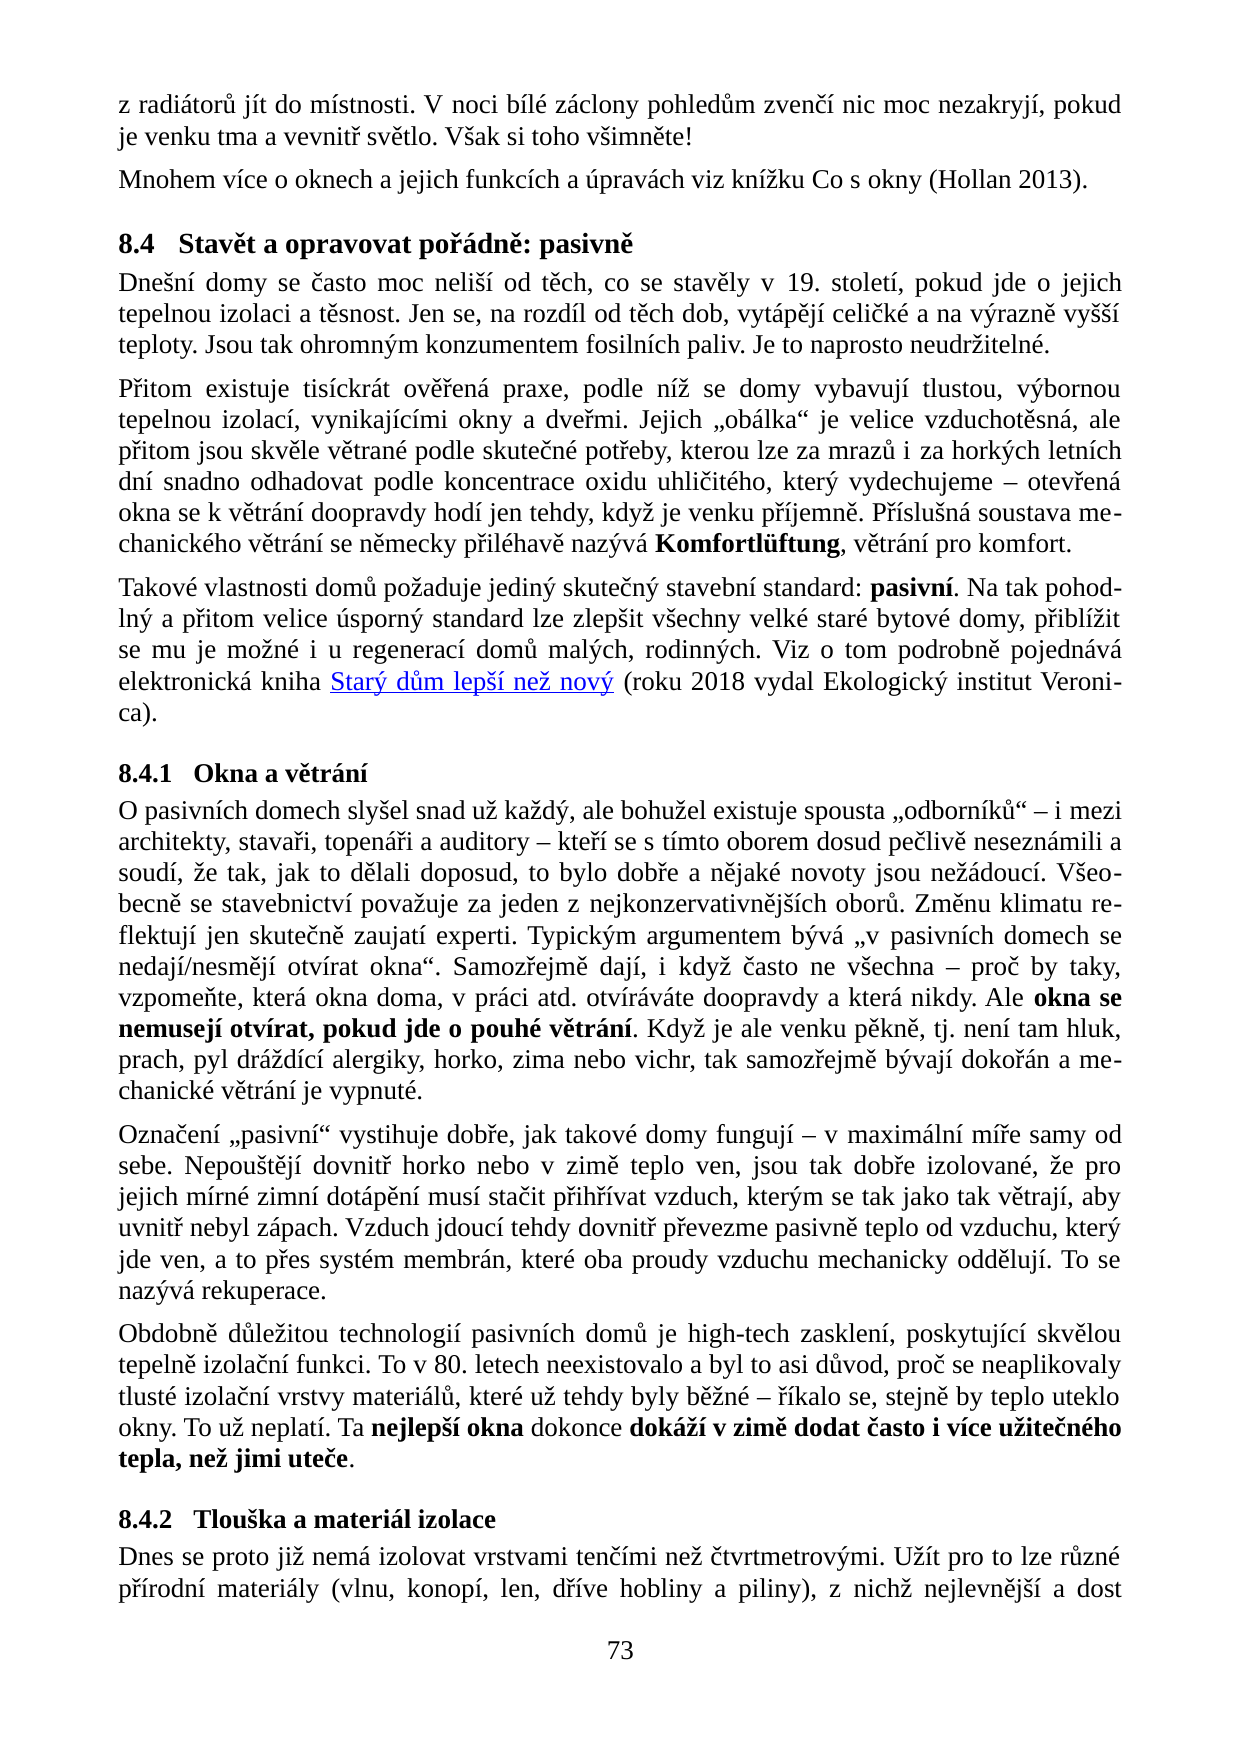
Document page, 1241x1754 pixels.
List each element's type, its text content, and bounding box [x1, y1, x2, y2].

text Obdobně důležitou technologií pasivních domů je high-tech zasklení, poskytující skvělou tepelně izolační funkci. To v⁠ 80. letech neexistovalo a byl to asi důvod, proč se neaplikovaly tlusté izolační vrstvy materiálů, které už tehdy byly běžné – říkalo se, stejně by teplo uteklo okny. To už neplatí. Ta nejlepší okna dokonce dokáží v⁠ zimě dodat často i⁠ více užitečného tepla, než jimi uteče. [118, 1317, 1122, 1473]
text z⁠ radiátorů jít do místnosti. V⁠ noci bílé záclony pohledům zvenčí nic moc nezakryjí, pokud je venku tma a vevnitř světlo. Však si toho všimněte! [118, 88, 1122, 151]
subtitle Tlouška a materiál izolace [118, 1503, 1122, 1534]
subtitle Okna a větrání [118, 757, 1122, 788]
text Označení „pasivní“ vystihuje dobře, jak takové domy fungují – v⁠ maximální míře samy od sebe. Nepouštějí dovnitř horko nebo v⁠ zimě teplo ven, jsou tak dobře izolované, že pro jejich mírné zimní dotápění musí stačit přihřívat vzduch, kterým se tak jako tak větrají, aby uvnitř nebyl zápach. Vzduch jdoucí tehdy dovnitř převezme pasivně teplo od vzduchu, který jde ven, a to přes systém membrán, které oba proudy vzduchu mechanicky oddělují. To se nazývá rekuperace. [118, 1118, 1122, 1305]
subtitle Stavět a opravovat pořádně: pasivně [118, 226, 1122, 259]
text Přitom existuje tisíckrát ověřená praxe, podle níž se domy vybavují tlustou, výbornou tepelnou izolací, vynikajícími okny a dveřmi. Jejich „obálka“ je velice vzduchotěsná, ale přitom jsou skvěle větrané podle skutečné potřeby, kterou lze za mrazů i⁠ za horkých letních dní snadno odhadovat podle koncentrace oxidu uhličitého, který vydechujeme – otevřená okna se k⁠ větrání doopravdy hodí jen tehdy, když je venku příjemně. Příslušná soustava me­chanického větrání se německy přiléhavě nazývá Komfortlüftung, větrání pro komfort. [118, 372, 1122, 559]
text O⁠ pasivních domech slyšel snad už každý, ale bohužel existuje spousta „odborníků“ – i⁠ mezi architekty, stavaři, topenáři a auditory – kteří se s⁠ tímto oborem dosud pečlivě neseznámili a soudí, že tak, jak to dělali doposud, to bylo dobře a nějaké novoty jsou nežádoucí. Všeo­becně se stavebnictví považuje za jeden z⁠ nejkonzervativnějších oborů. Změnu klimatu re­flektují jen skutečně zaujatí experti. Typickým argumentem bývá „v⁠ pasivních domech se nedají/nesmějí otvírat okna“. Samozřejmě dají, i⁠ když často ne všechna – proč by taky, vzpomeňte, která okna doma, v⁠ práci atd. otvíráváte doopravdy a která nikdy. Ale okna se nemusejí otvírat, pokud jde o⁠ pouhé větrání. Když je ale venku pěkně, tj. není tam hluk, prach, pyl dráždící alergiky, horko, zima nebo vichr, tak samozřejmě bývají dokořán a me­chanické větrání je vypnuté. [118, 794, 1122, 1106]
text Dnes se proto již nemá izolovat vrstvami tenčími než čtvrtmetrovými. Užít pro to lze různé přírodní materiály (vlnu, konopí, len, dříve hobliny a piliny), z⁠ nichž nejlevnější a dost [118, 1541, 1122, 1603]
text Takové vlastnosti domů požaduje jediný skutečný stavební standard: pasivní. Na tak pohod­lný a přitom velice úsporný standard lze zlepšit všechny velké staré bytové domy, přiblížit se mu je možné i⁠ u⁠ regenerací domů malých, rodinných. Viz o⁠ tom podrobně pojednává elektronická kniha Starý dům lepší než nový (roku 2018 vydal Ekologický institut Veroni­ca). [118, 571, 1122, 727]
text Dnešní domy se často moc neliší od těch, co se stavěly v⁠ 19. století, pokud jde o⁠ jejich tepelnou izolaci a těsnost. Jen se, na rozdíl od těch dob, vytápějí celičké a na výrazně vyšší teploty. Jsou tak ohromným konzumentem fosilních paliv. Je to naprosto neudržitelné. [118, 266, 1122, 359]
text Mnohem více o⁠ oknech a jejich funkcích a úpravách viz knížku Co s⁠ okny (Hollan 2013). [118, 163, 1122, 194]
